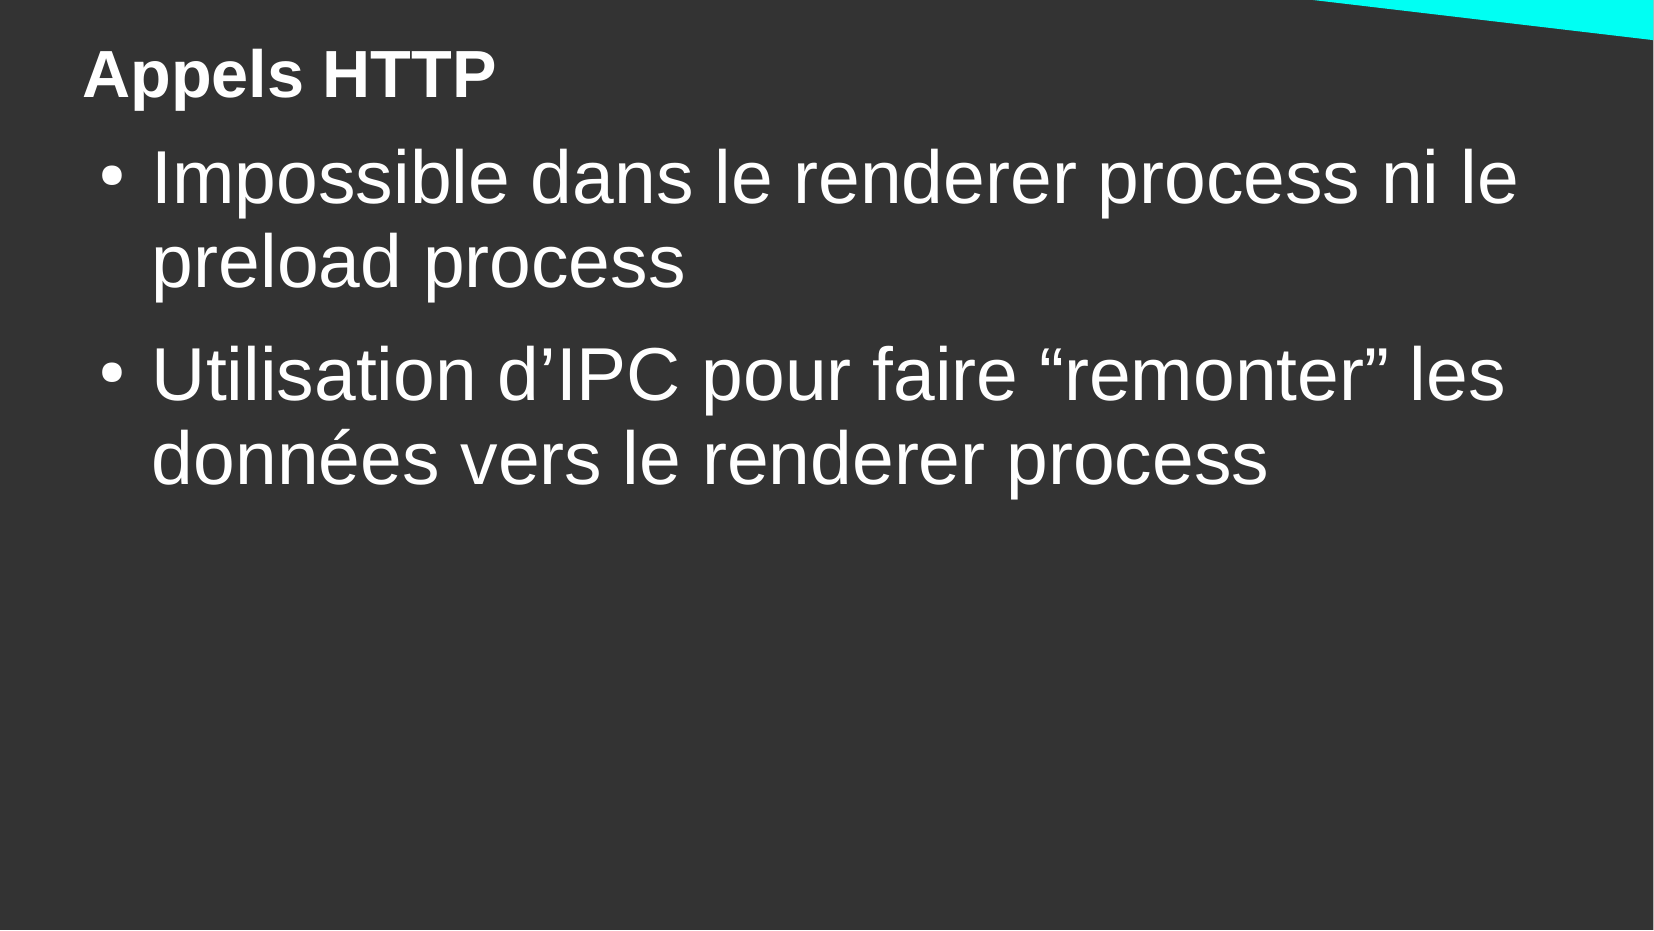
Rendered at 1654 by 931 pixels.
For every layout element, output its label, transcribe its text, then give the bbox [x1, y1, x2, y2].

text_box [1313, 0, 1654, 41]
title Appels HTTP [82, 37, 1571, 112]
list Impossible dans le renderer process ni le preload process Utilisation d’IPC pour faire “remonter” les données vers le renderer process [80, 135, 1619, 780]
